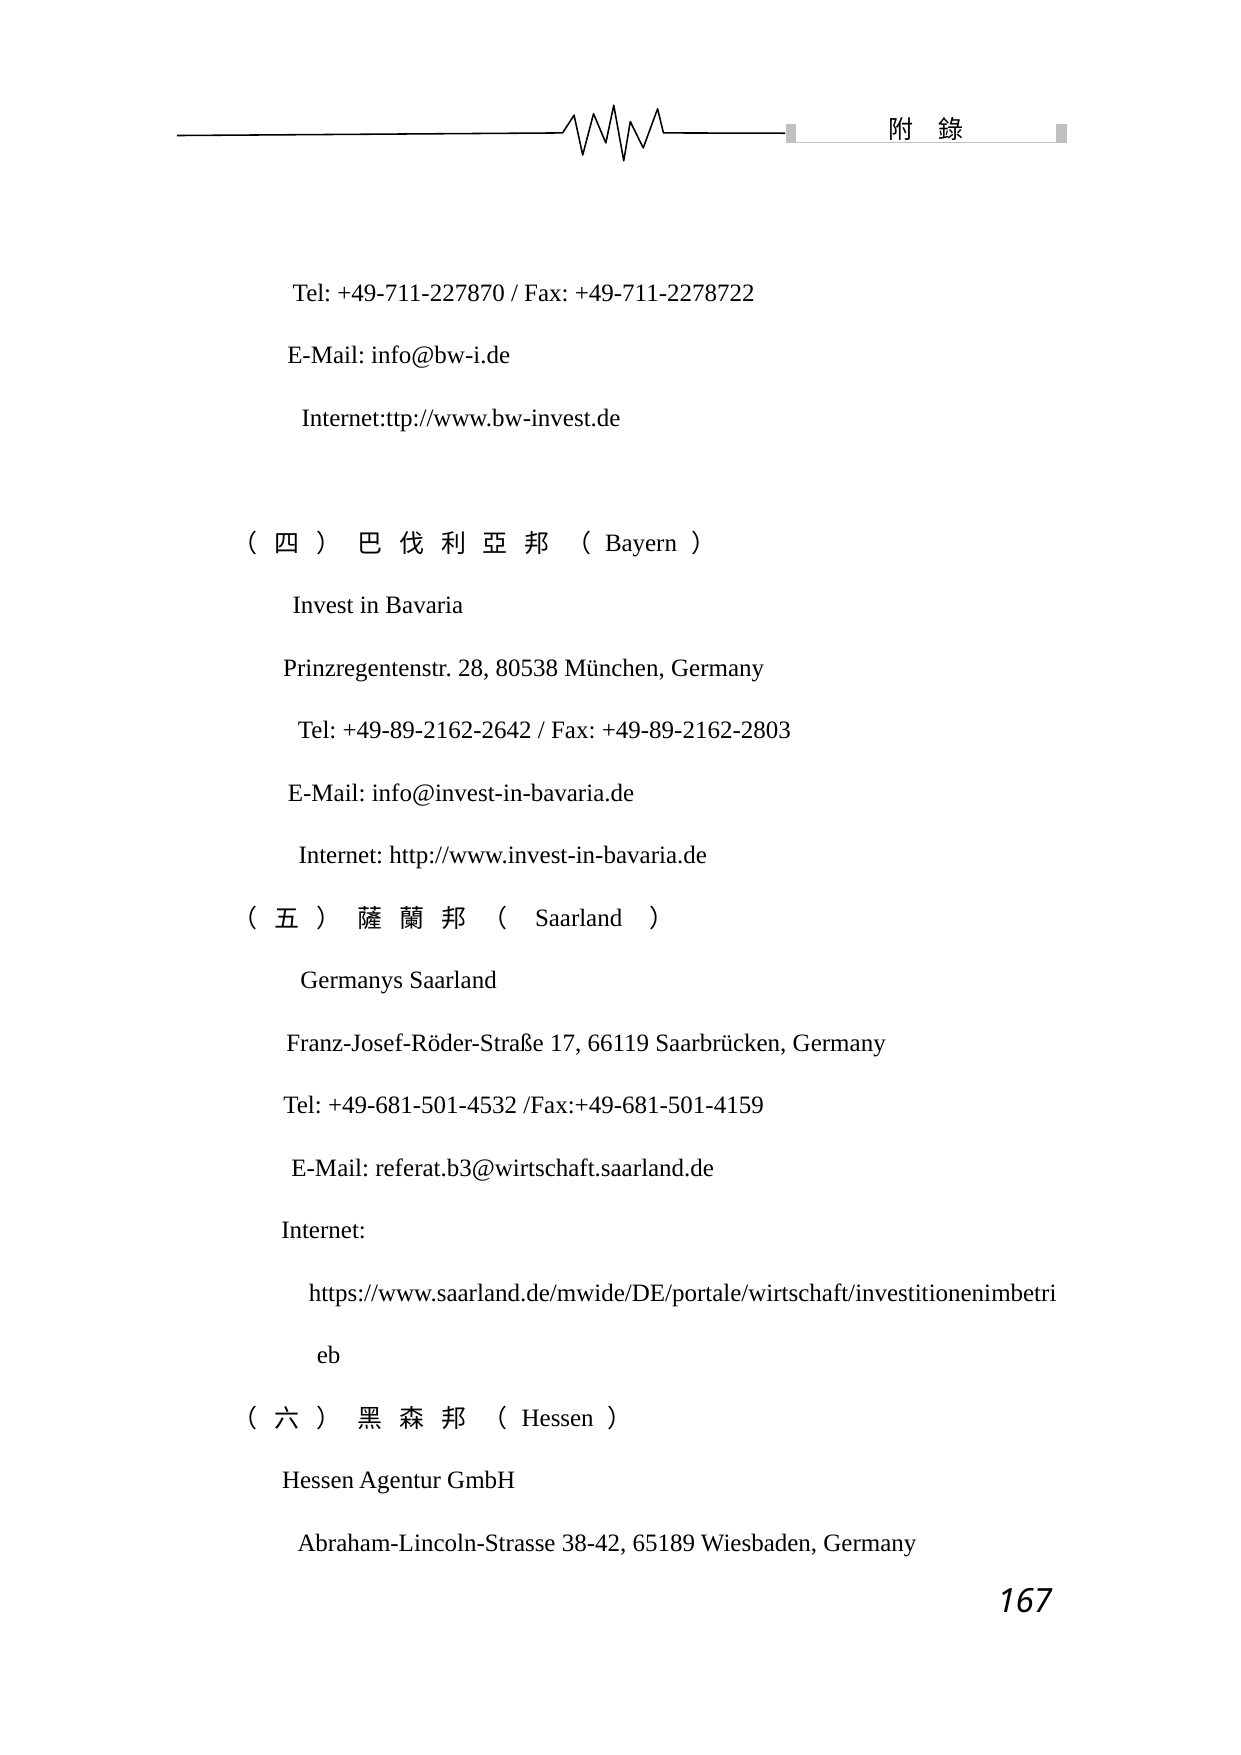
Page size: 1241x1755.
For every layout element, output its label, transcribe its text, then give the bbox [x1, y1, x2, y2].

text Prinzregentenstr. 28, 80538 München, Germany [207, 625, 1058, 688]
text Abraham-Lincoln-Strasse 38-42, 65189 Wiesbaden, Germany [207, 1500, 1058, 1563]
text Internet:ttp://www.bw-invest.de [207, 375, 1058, 438]
text E-Mail: info@invest-in-bavaria.de [207, 750, 1058, 813]
text E-Mail: info@bw-i.de [207, 313, 1058, 375]
text Tel: +49-711-227870 / Fax: +49-711-2278722 [207, 250, 1058, 313]
text Germanys Saarland [207, 938, 1058, 1000]
text Internet: http://www.invest-in-bavaria.de [207, 813, 1058, 875]
text Hessen Agentur GmbH [207, 1438, 1058, 1500]
text Invest in Bavaria [207, 563, 1058, 625]
text （六）黑森邦（Hessen） [207, 1375, 1058, 1438]
text E-Mail: referat.b3@wirtschaft.saarland.de [207, 1125, 1058, 1188]
text Franz-Josef-Röder-Straße 17, 66119 Saarbrücken, Germany [207, 1000, 1058, 1063]
text Internet: https://www.saarland.de/mwide/DE/portale/wirtschaft/investitionenimbetrieb [207, 1188, 1058, 1375]
text （五）薩蘭邦（Saarland） [207, 875, 1058, 938]
text Tel: +49-89-2162-2642 / Fax: +49-89-2162-2803 [207, 688, 1058, 750]
text Tel: +49-681-501-4532 /Fax:+49-681-501-4159 [207, 1063, 1058, 1125]
text （四）巴伐利亞邦（Bayern） [207, 500, 1058, 563]
